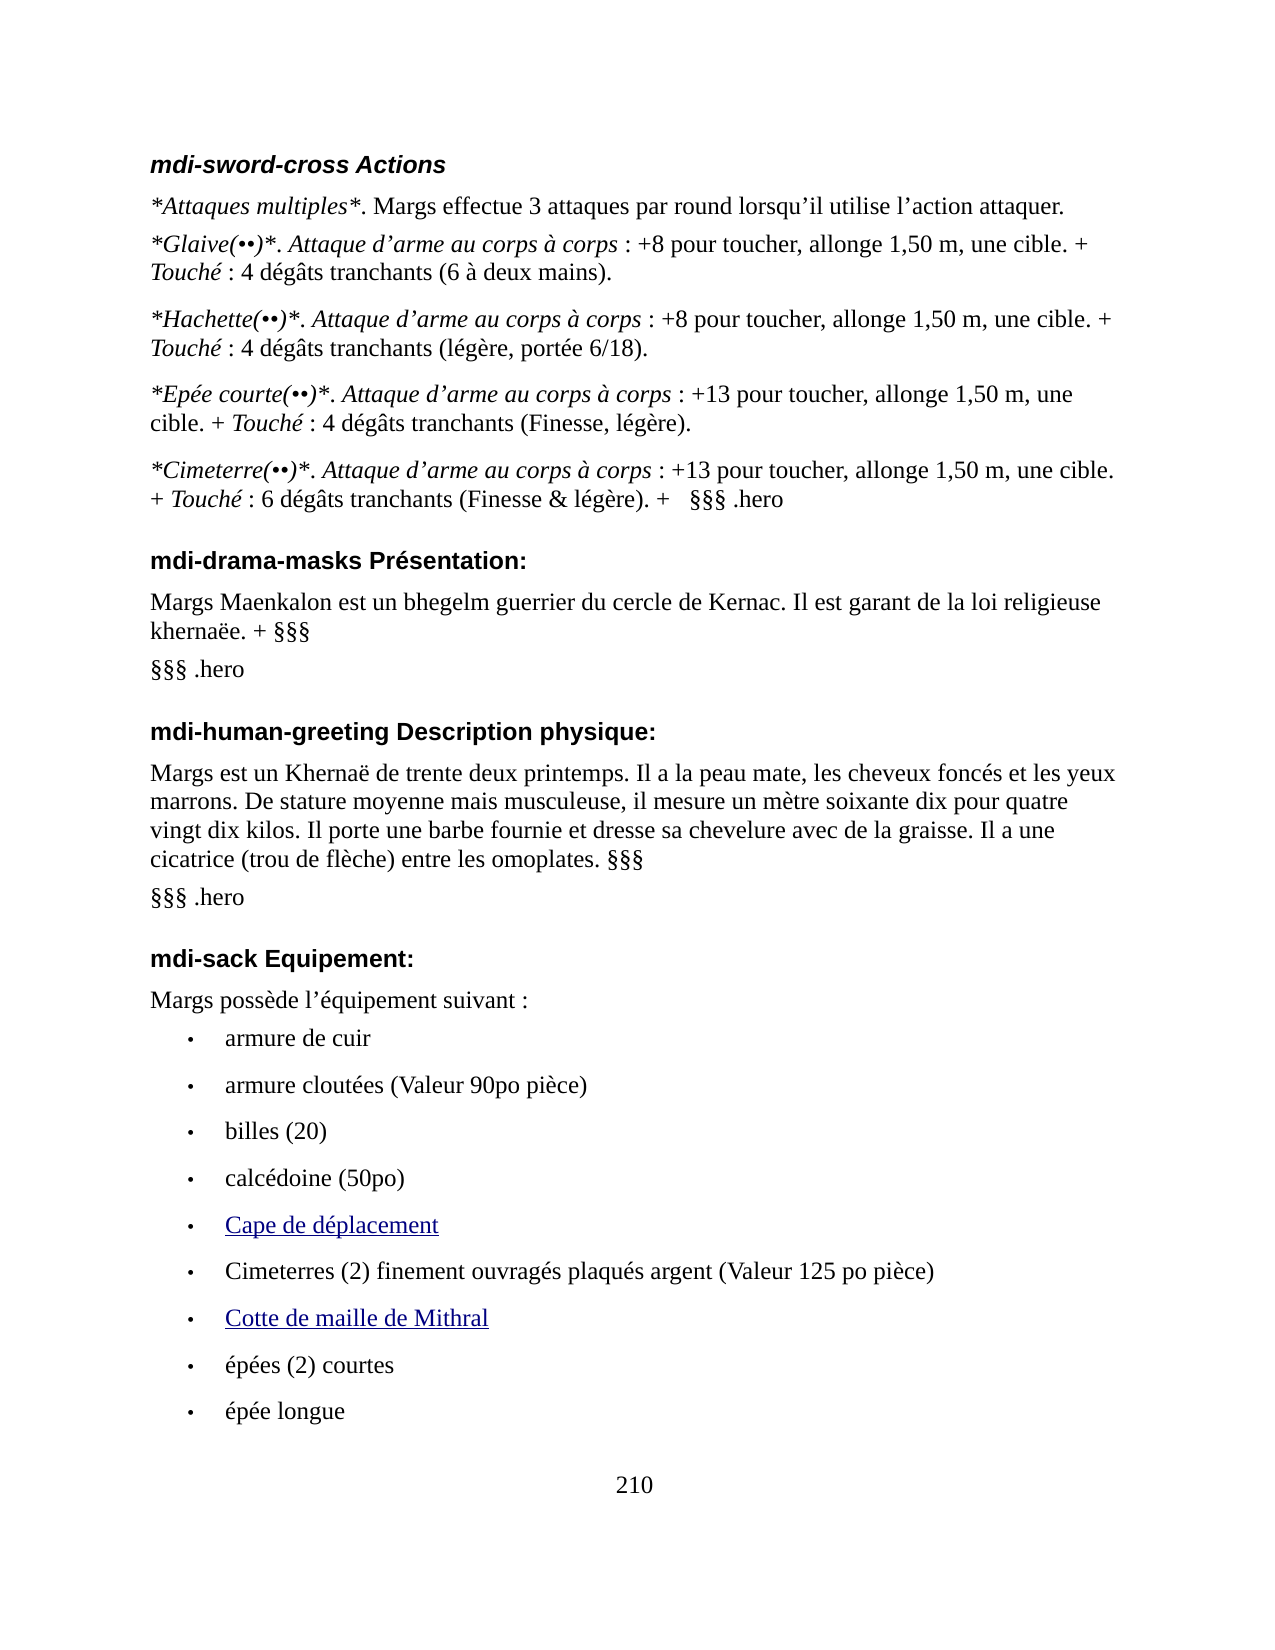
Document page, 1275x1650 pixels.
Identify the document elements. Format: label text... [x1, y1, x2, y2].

text Margs Maenkalon est un bhegelm guerrier du cercle de Kernac. Il est garant de la loi religieuse khernaëe. + §§§ [150, 587, 1125, 645]
subtitle mdi-drama-masks Présentation: [150, 546, 1125, 575]
list épée longue [187, 1396, 1125, 1425]
text Margs possède l’équipement suivant : [150, 985, 1125, 1014]
list Cimeterres (2) finement ouvragés plaqués argent (Valeur 125 po pièce) [187, 1256, 1125, 1285]
text *Epée courte(••)*. Attaque d’arme au corps à corps : +13 pour toucher, allonge 1,50 m, une cible. + Touché : 4 dégâts tranchants (Finesse, légère). [150, 379, 1125, 437]
subtitle mdi-human-greeting Description physique: [150, 717, 1125, 745]
text Margs est un Khernaë de trente deux printemps. Il a la peau mate, les cheveux foncés et les yeux marrons. De stature moyenne mais musculeuse, il mesure un mètre soixante dix pour quatre vingt dix kilos. Il porte une barbe fournie et dresse sa chevelure avec de la graisse. Il a une cicatrice (trou de flèche) entre les omoplates. §§§ [150, 758, 1125, 873]
list armure cloutées (Valeur 90po pièce) [187, 1070, 1125, 1098]
list Cotte de maille de Mithral [187, 1303, 1125, 1332]
text §§§ .hero [150, 882, 1125, 910]
list billes (20) [187, 1116, 1125, 1145]
text *Hachette(••)*. Attaque d’arme au corps à corps : +8 pour toucher, allonge 1,50 m, une cible. + Touché : 4 dégâts tranchants (légère, portée 6/18). [150, 304, 1125, 362]
list Cape de déplacement [187, 1210, 1125, 1238]
list calcédoine (50po) [187, 1163, 1125, 1192]
subtitle mdi-sack Equipement: [150, 944, 1125, 973]
list armure de cuir [187, 1023, 1125, 1052]
text *Glaive(••)*. Attaque d’arme au corps à corps : +8 pour toucher, allonge 1,50 m, une cible. + Touché : 4 dégâts tranchants (6 à deux mains). [150, 229, 1125, 286]
list épées (2) courtes [187, 1350, 1125, 1378]
text §§§ .hero [150, 654, 1125, 683]
subtitle mdi-sword-cross Actions [150, 150, 1125, 178]
text *Cimeterre(••)*. Attaque d’arme au corps à corps : +13 pour toucher, allonge 1,50 m, une cible. + Touché : 6 dégâts tranchants (Finesse & légère). + §§§ .hero [150, 455, 1125, 512]
text *Attaques multiples*. Margs effectue 3 attaques par round lorsqu’il utilise l’action attaquer. [150, 191, 1125, 220]
